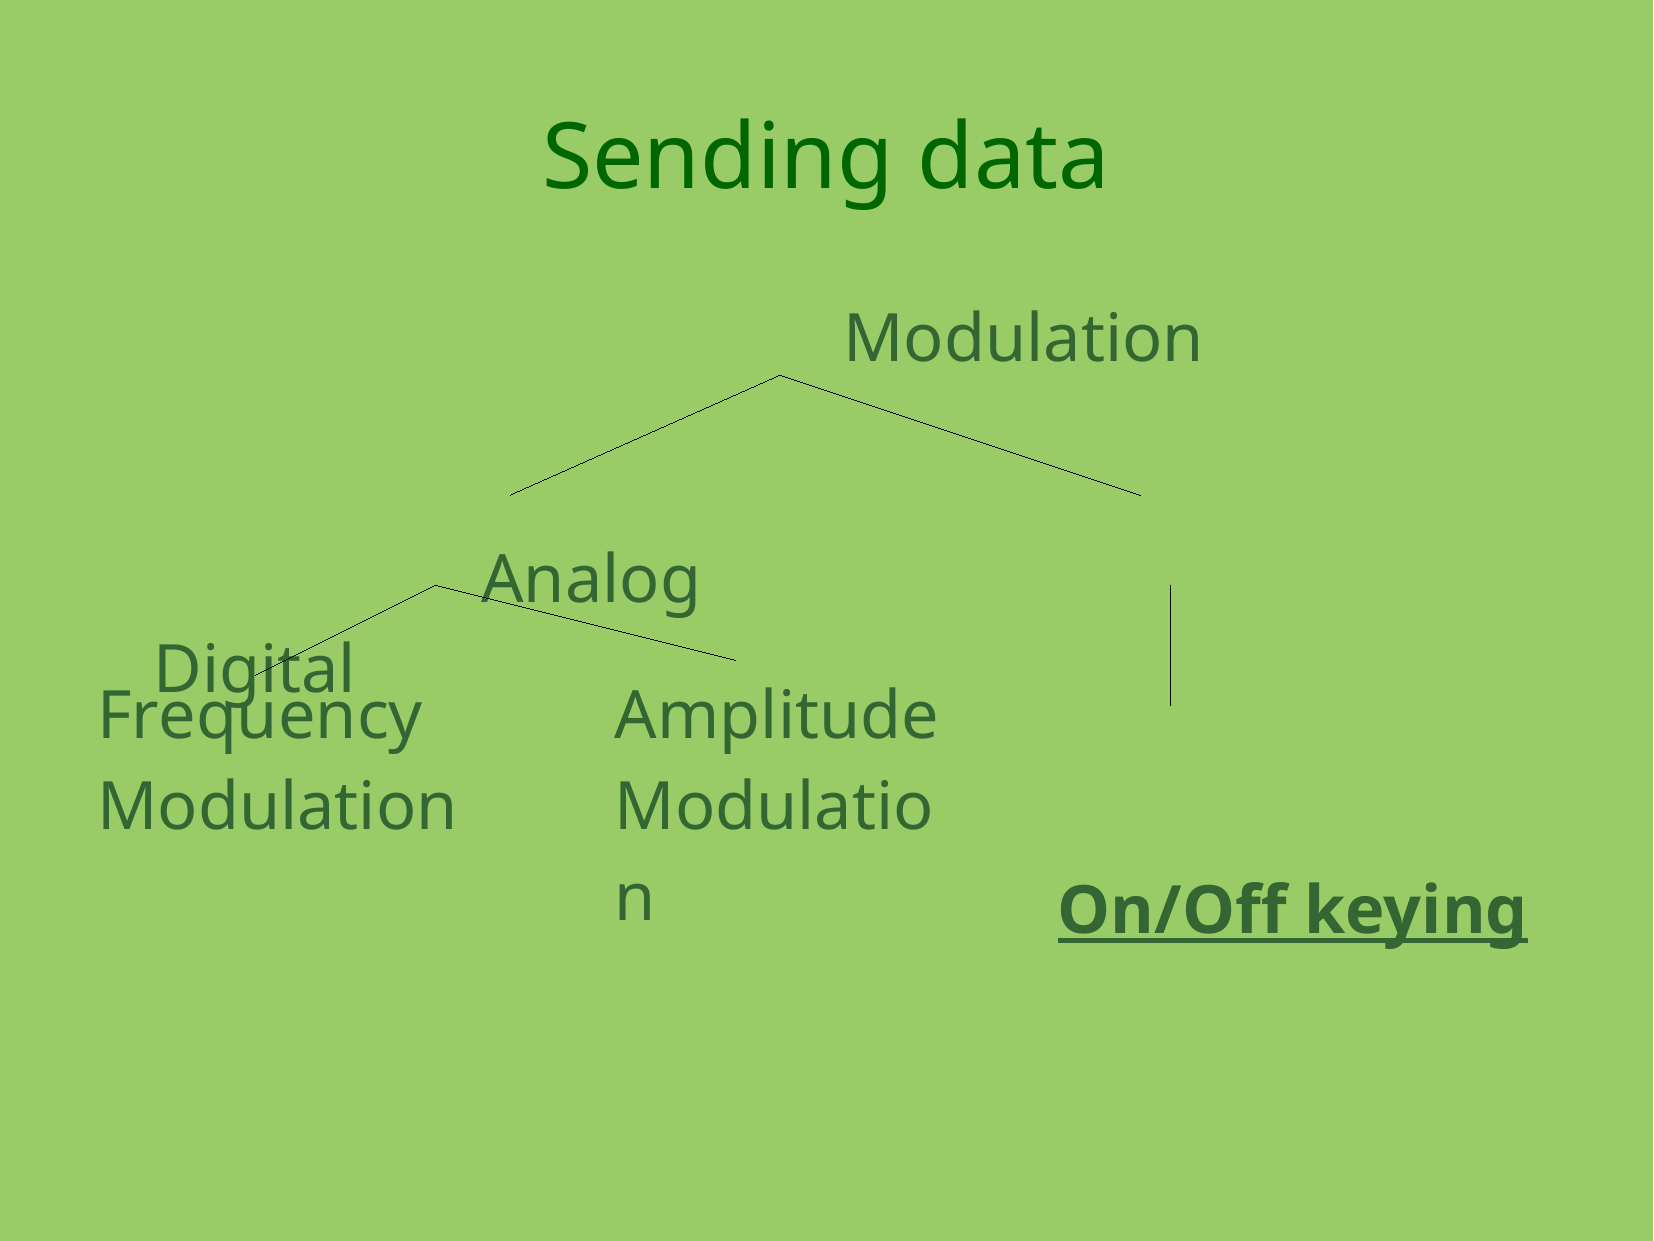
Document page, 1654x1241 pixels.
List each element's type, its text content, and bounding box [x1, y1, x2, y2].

title Sending data [82, 49, 1571, 257]
text_box Frequency Modulation [82, 660, 600, 825]
list Modulation Analog Digital On/Off keying [82, 290, 1571, 1010]
text_box Amplitude Modulation [600, 660, 961, 825]
